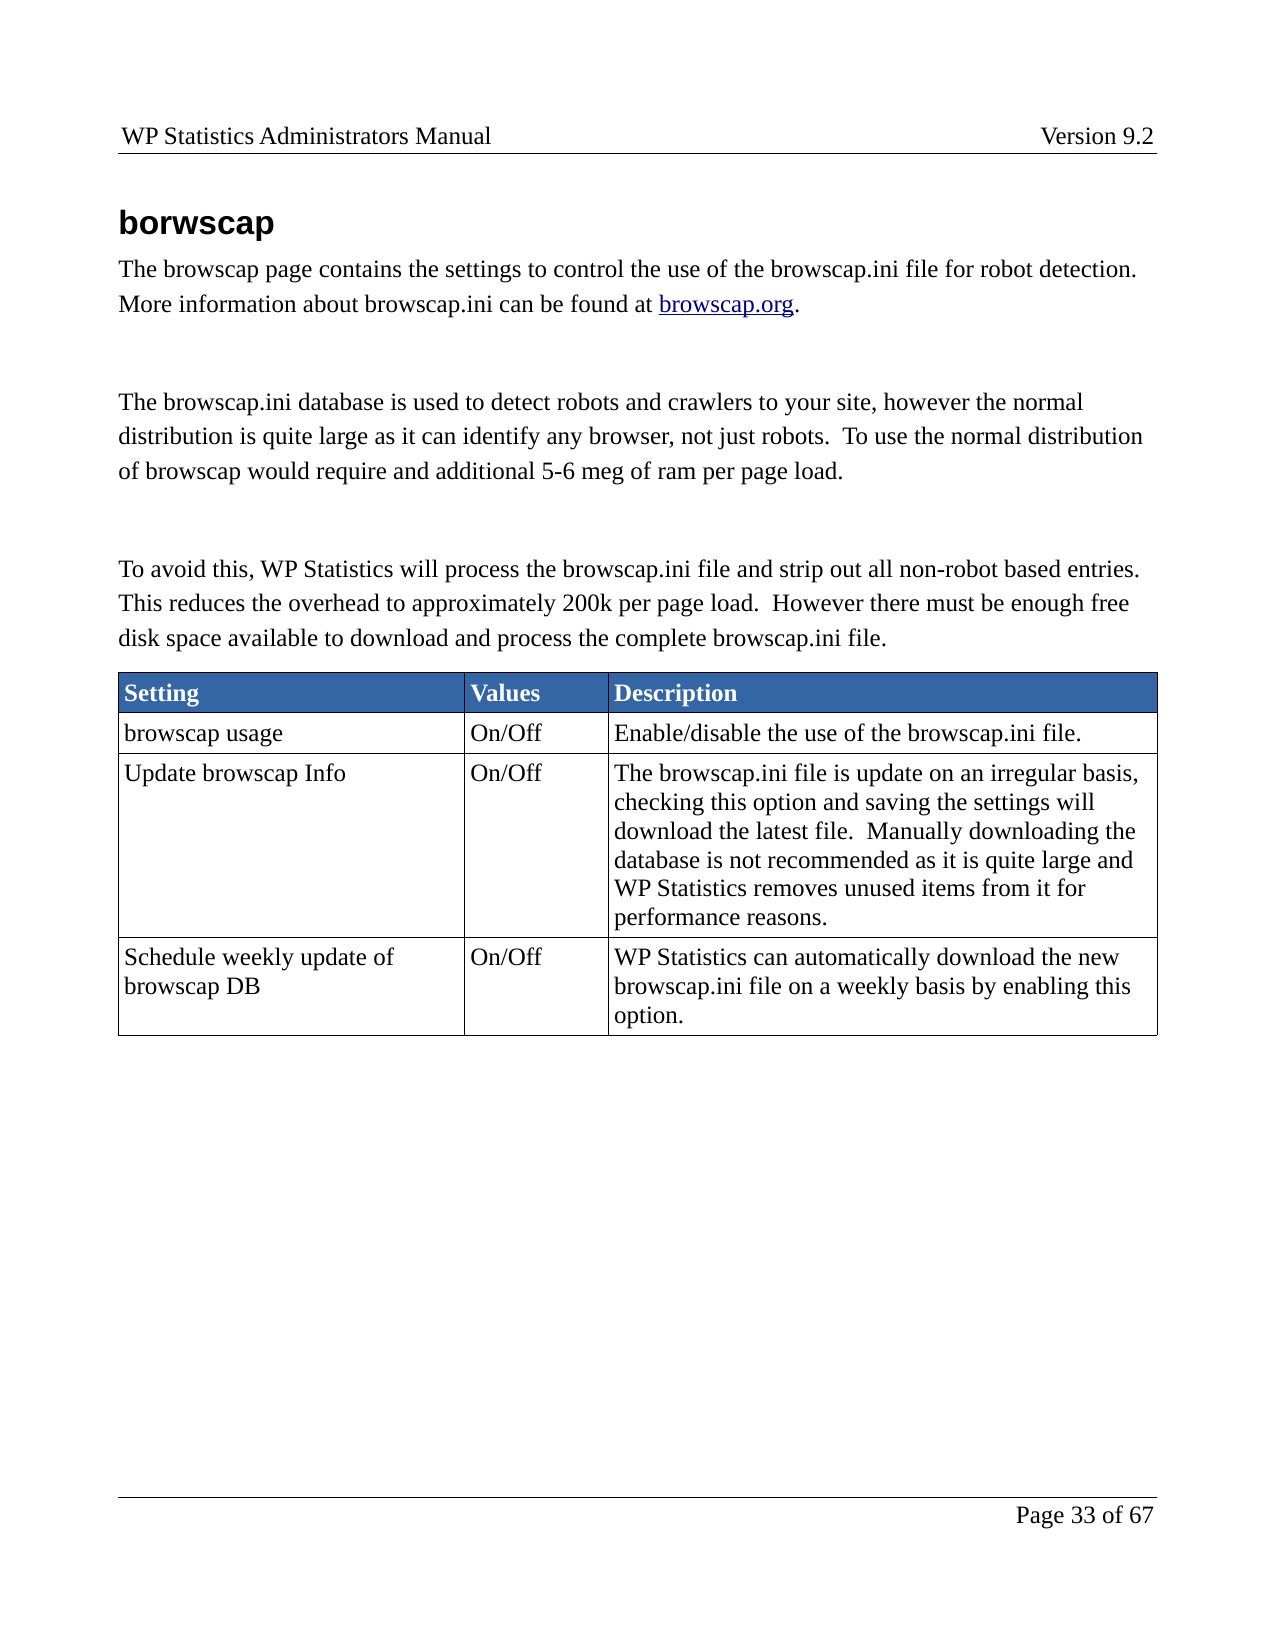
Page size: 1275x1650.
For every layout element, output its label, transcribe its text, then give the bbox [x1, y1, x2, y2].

text The browscap page contains the settings to control the use of the browscap.ini file for robot detection. More information about browscap.ini can be found at browscap.org. [118, 254, 1157, 317]
table_cell Schedule weekly update of browscap DB [119, 938, 464, 1034]
table_cell Enable/disable the use of the browscap.ini file. [609, 713, 1157, 753]
table_cell On/Off [465, 713, 608, 753]
table_cell Update browscap Info [119, 754, 464, 937]
table_cell On/Off [465, 938, 608, 1034]
table_header Setting [119, 673, 464, 712]
table_cell WP Statistics can automatically download the new browscap.ini file on a weekly basis by enabling this option. [609, 938, 1157, 1034]
text The browscap.ini database is used to detect robots and crawlers to your site, however the normal distribution is quite large as it can identify any browser, not just robots. To use the normal distribution of browscap would require and additional 5-6 meg of ram per page load. [118, 387, 1157, 484]
table_header Description [609, 673, 1157, 712]
text To avoid this, WP Statistics will process the browscap.ini file and strip out all non-robot based entries. This reduces the overhead to approximately 200k per page load. However there must be enough free disk space available to download and process the complete browscap.ini file. [118, 554, 1157, 652]
table_cell browscap usage [119, 713, 464, 753]
table_header Values [465, 673, 608, 712]
subtitle borwscap [118, 203, 1157, 242]
table_cell The browscap.ini file is update on an irregular basis, checking this option and saving the settings will download the latest file. Manually downloading the database is not recommended as it is quite large and WP Statistics removes unused items from it for performance reasons. [609, 754, 1157, 937]
table_cell On/Off [465, 754, 608, 937]
